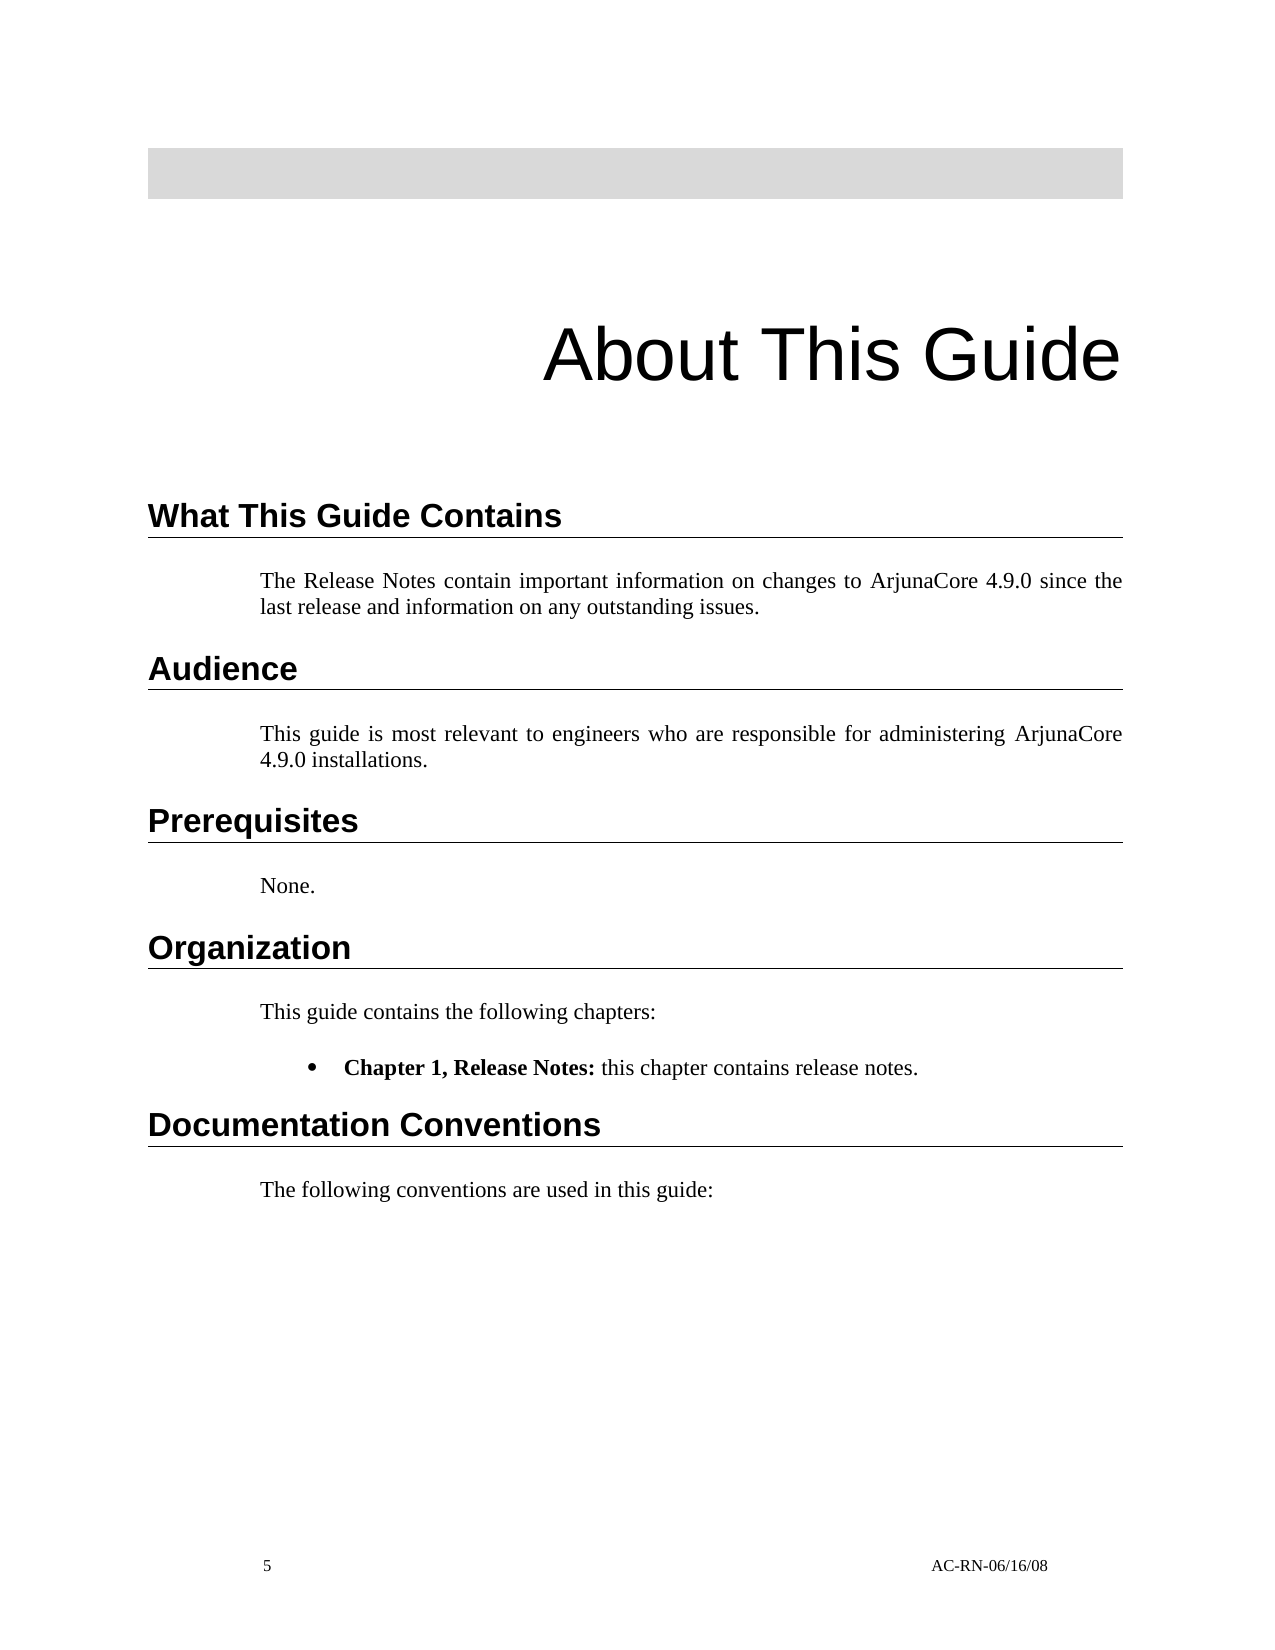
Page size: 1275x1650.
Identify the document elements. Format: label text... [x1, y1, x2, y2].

text The Release Notes contain important information on changes to ArjunaCore 4.9.0 since the last release and information on any outstanding issues. [260, 567, 1123, 620]
title About This Guide [263, 224, 1123, 396]
text This guide is most relevant to engineers who are responsible for administering ArjunaCore 4.9.0 installations. [260, 719, 1123, 772]
subtitle What This Guide Contains [148, 496, 1123, 537]
list Chapter 1, Release Notes: this chapter contains release notes. [308, 1054, 1123, 1080]
text None. [260, 872, 1123, 898]
subtitle Prerequisites [148, 801, 1123, 842]
text This guide contains the following chapters: [260, 998, 1123, 1025]
subtitle Audience [148, 649, 1123, 689]
text The following conventions are used in this guide: [260, 1176, 1123, 1202]
subtitle Documentation Conventions [148, 1105, 1123, 1146]
subtitle Organization [148, 928, 1123, 968]
